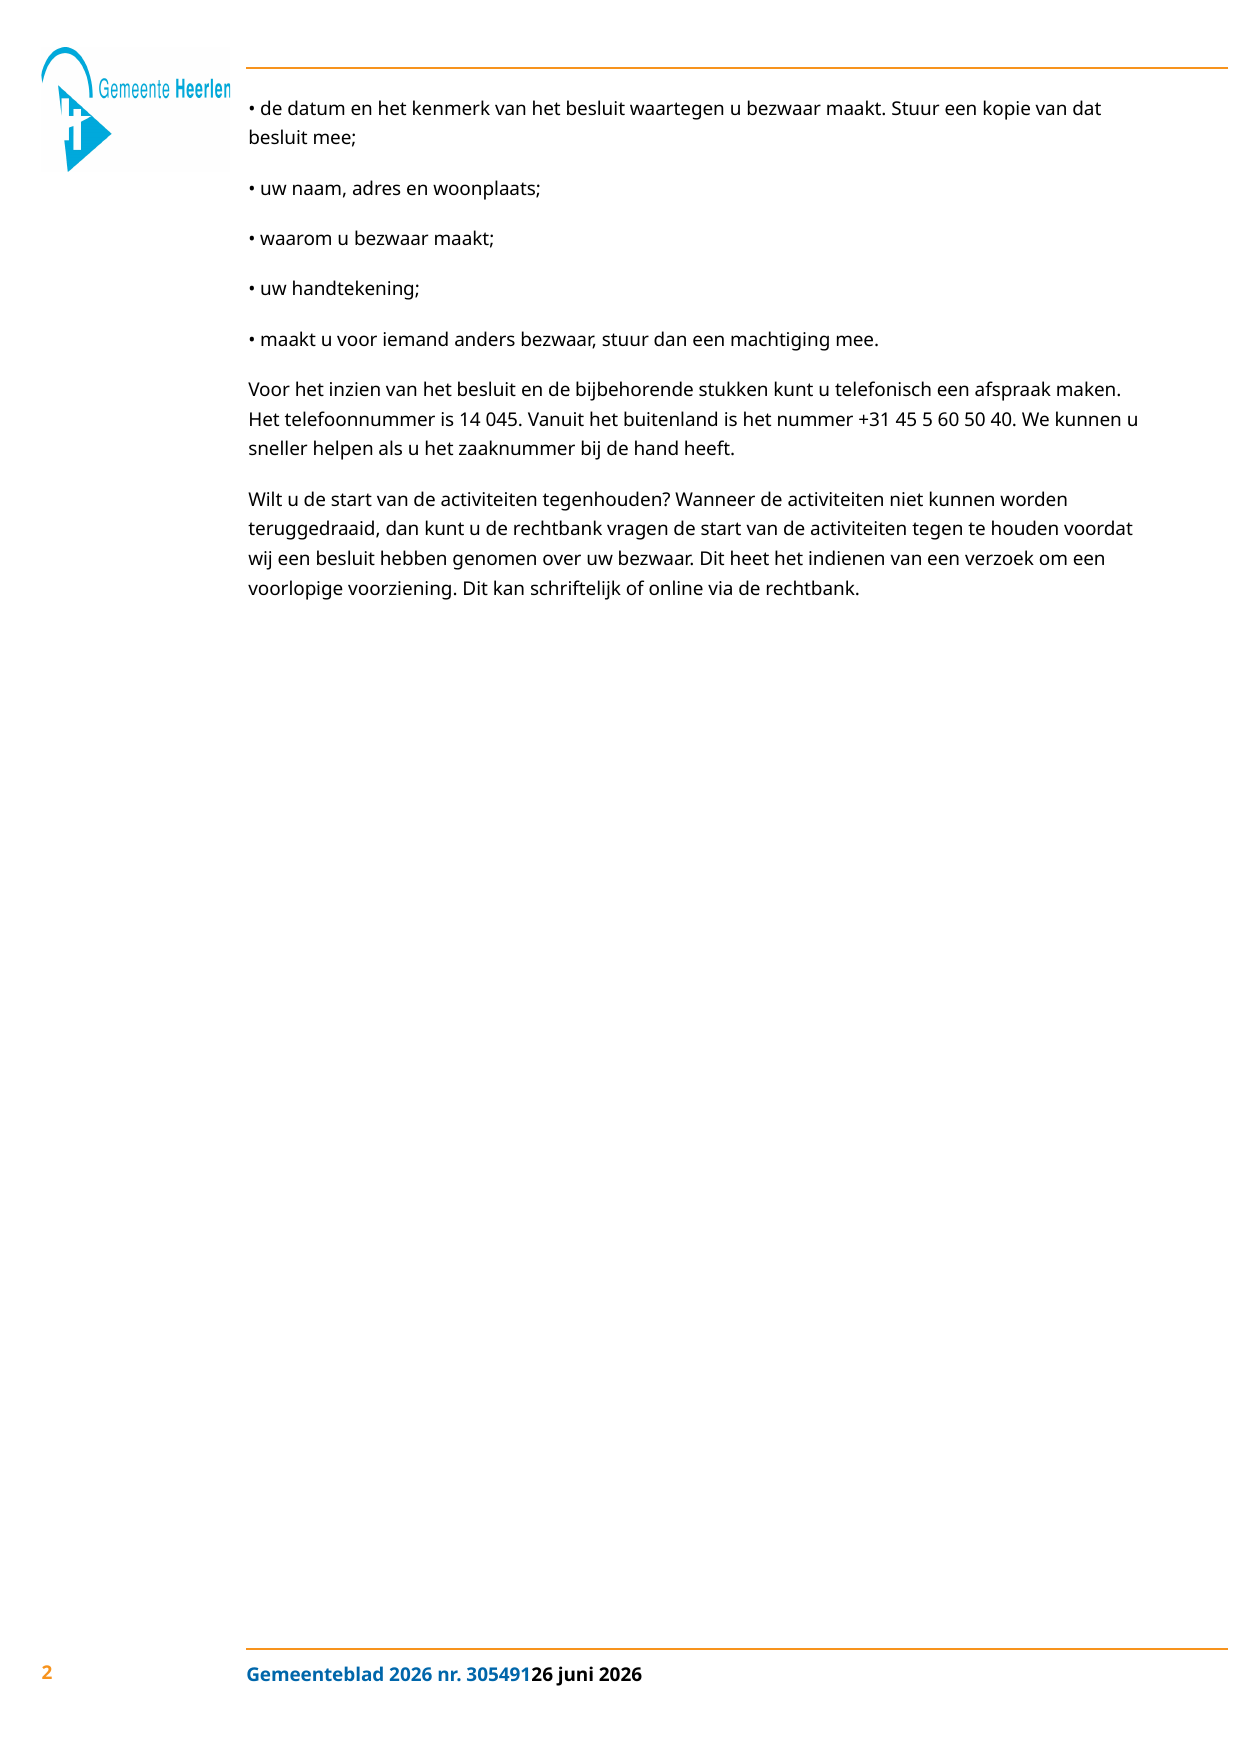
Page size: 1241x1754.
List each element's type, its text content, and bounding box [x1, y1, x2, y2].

text • maakt u voor iemand anders bezwaar, stuur dan een machtiging mee. [248, 326, 1152, 352]
picture [41, 47, 231, 172]
text Wilt u de start van de activiteiten tegenhouden? Wanneer de activiteiten niet kunnen worden teruggedraaid, dan kunt u de rechtbank vragen de start van de activiteiten tegen te houden voordat wij een besluit hebben genomen over uw bezwaar. Dit heet het indienen van een verzoek om een voorlopige voorziening. Dit kan schriftelijk of online via de rechtbank. [248, 486, 1152, 601]
text • uw handtekening; [248, 276, 1152, 301]
text • de datum en het kenmerk van het besluit waartegen u bezwaar maakt. Stuur een kopie van dat besluit mee; [248, 95, 1152, 150]
text • uw naam, adres en woonplaats; [248, 175, 1152, 201]
text Voor het inzien van het besluit en de bijbehorende stukken kunt u telefonisch een afspraak maken. Het telefoonnummer is 14 045. Vanuit het buitenland is het nummer +31 45 5 60 50 40. We kunnen u sneller helpen als u het zaaknummer bij de hand heeft. [248, 376, 1152, 461]
picture [41, 47, 59, 70]
text • waarom u bezwaar maakt; [248, 225, 1152, 251]
